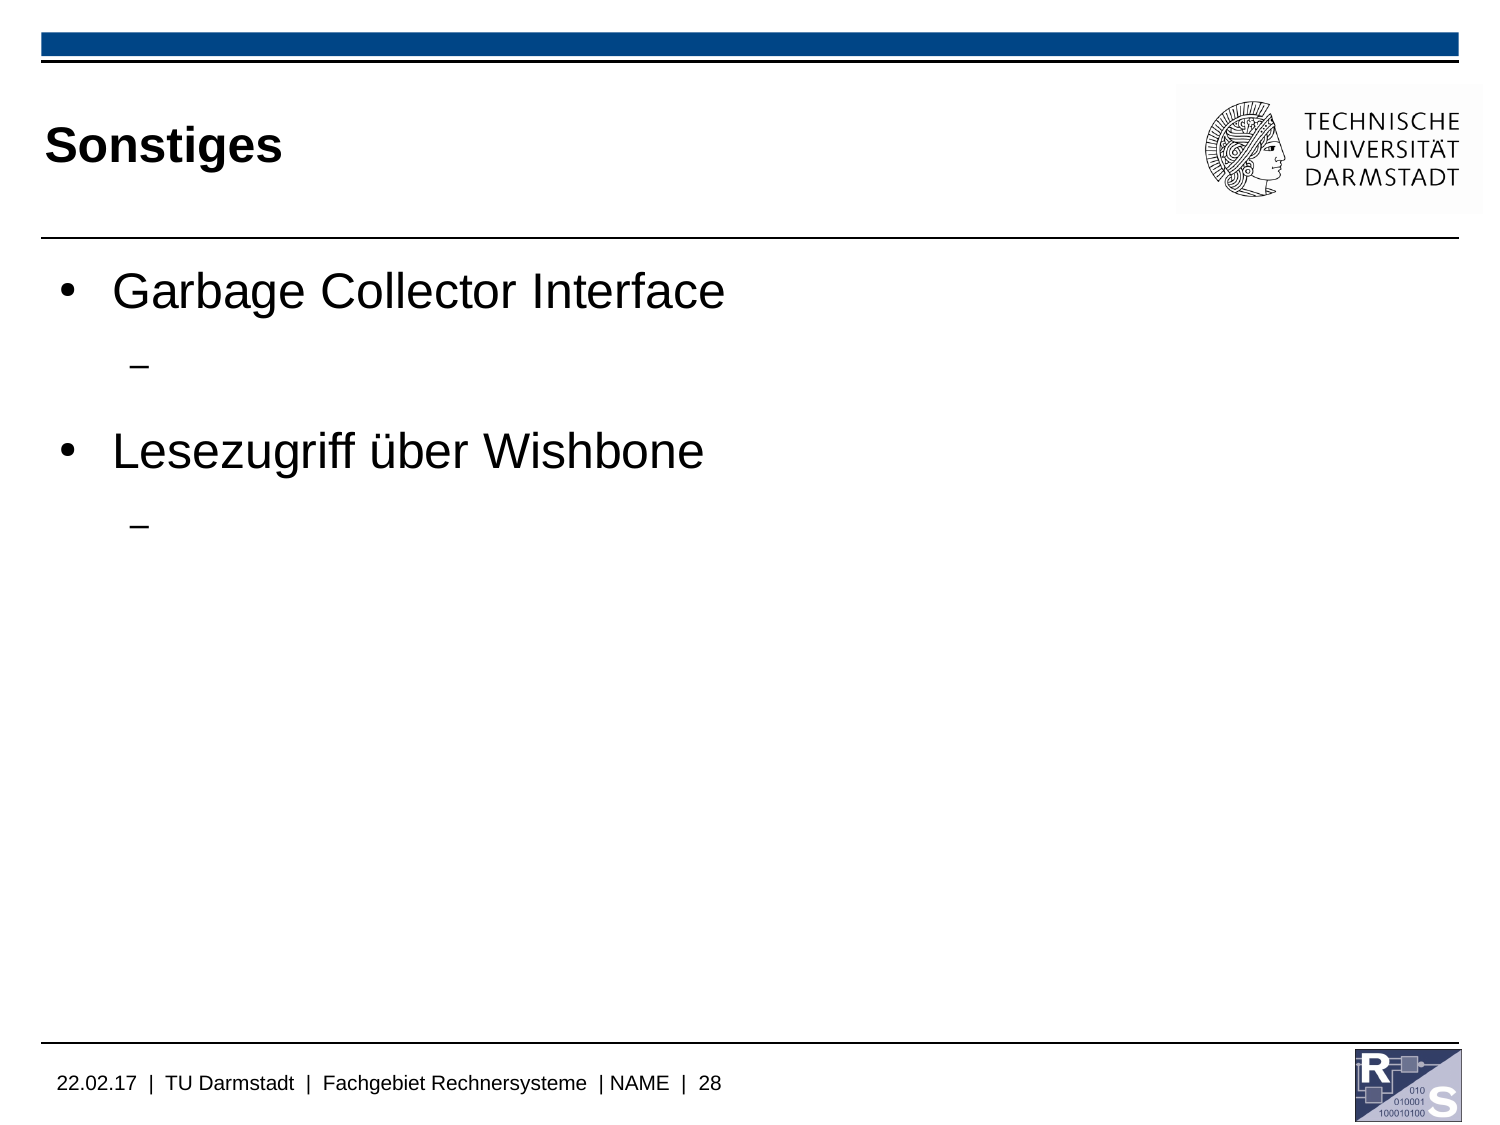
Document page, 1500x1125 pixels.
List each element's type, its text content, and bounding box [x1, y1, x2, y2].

picture [1355, 1049, 1462, 1122]
title Sonstiges [44, 69, 1135, 220]
list Garbage Collector Interface Lesezugriff über Wishbone [41, 263, 1455, 1032]
